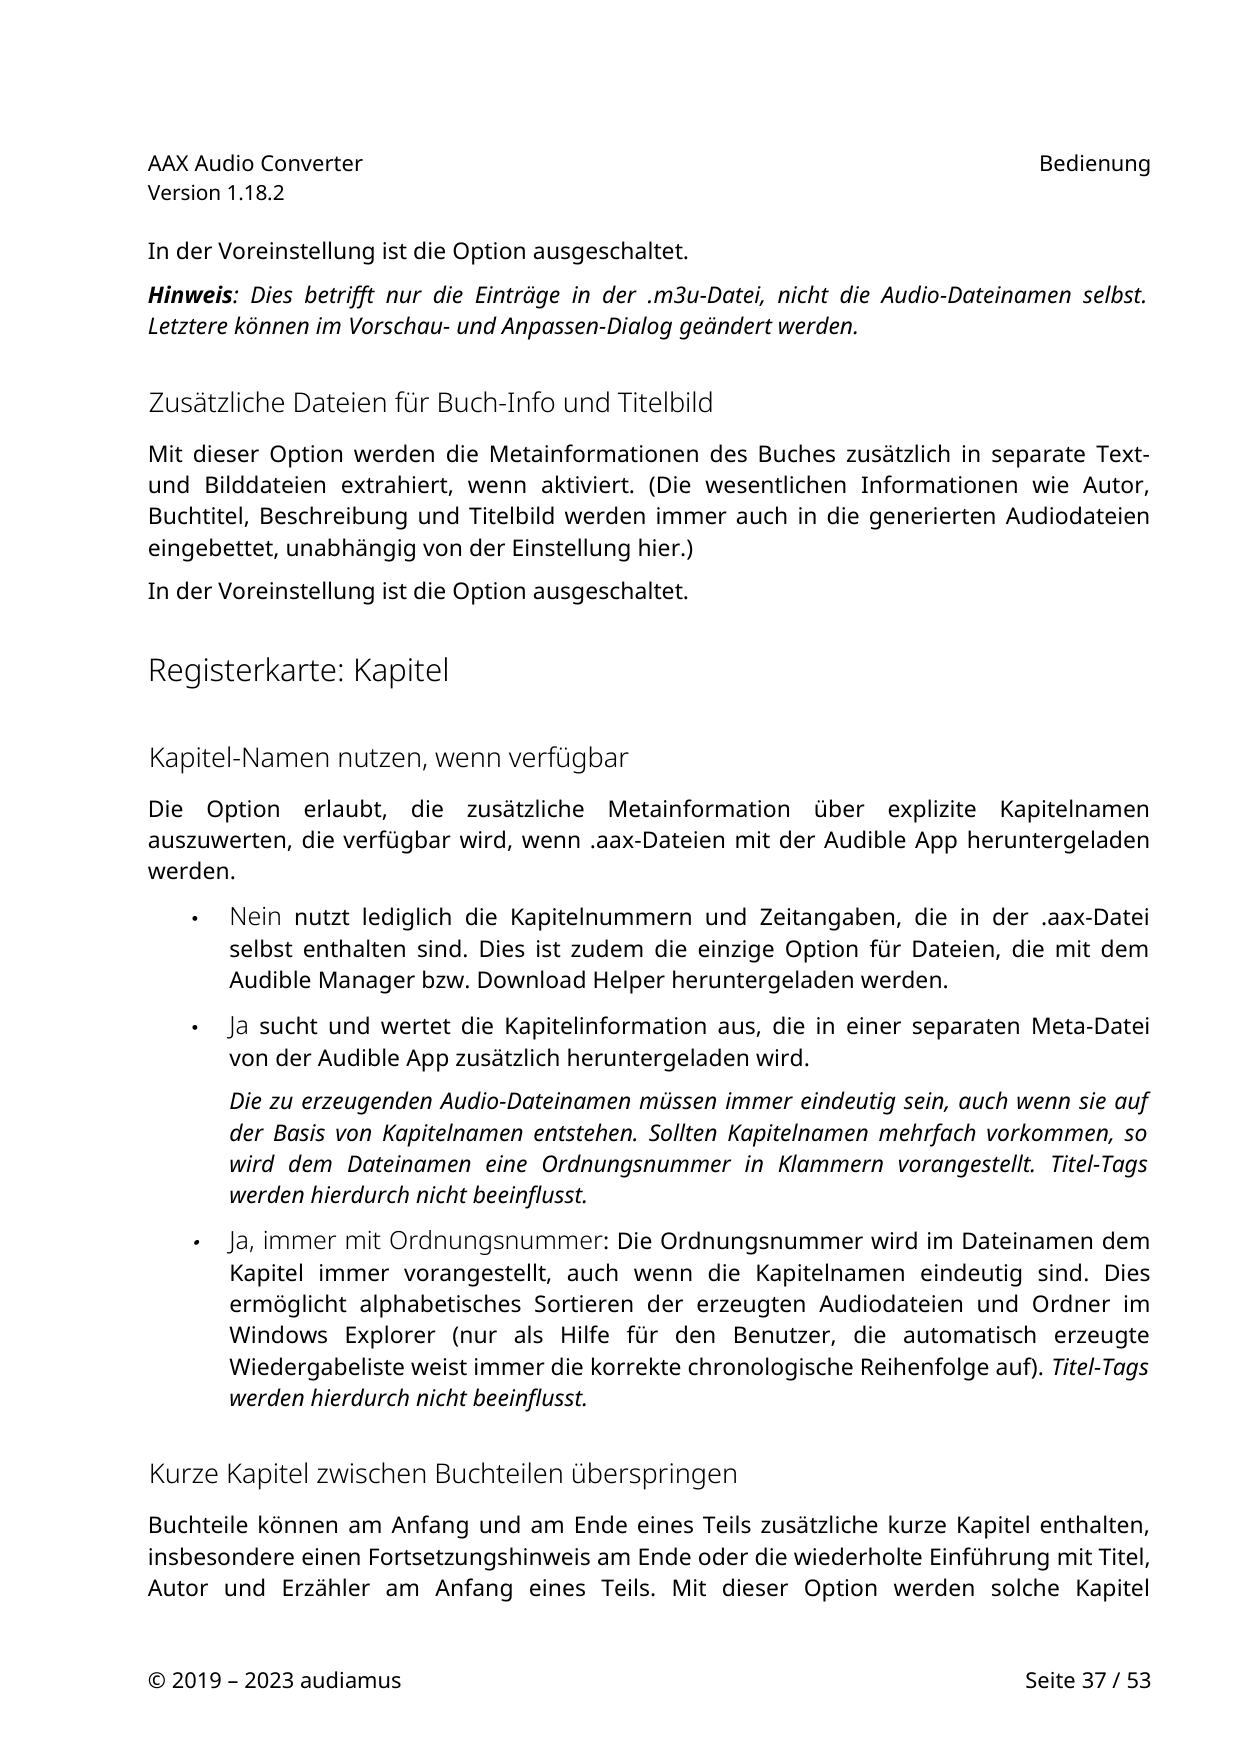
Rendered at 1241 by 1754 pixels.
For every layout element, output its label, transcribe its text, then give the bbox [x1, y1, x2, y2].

text In der Voreinstellung ist die Option ausgeschaltet. [148, 235, 1152, 267]
text Mit dieser Option werden die Metainformationen des Buches zusätzlich in separate Text- und Bilddateien extrahiert, wenn aktiviert. (Die wesentlichen Informationen wie Autor, Buchtitel, Beschreibung und Titelbild werden immer auch in die generierten Audiodateien eingebettet, unabhängig von der Einstellung hier.) [148, 438, 1152, 563]
subtitle Registerkarte: Kapitel [148, 648, 1152, 691]
text Hinweis: Dies betrifft nur die Einträge in der .m3u-Datei, nicht die Audio-Dateinamen selbst. Letztere können im Vorschau- und Anpassen-Dialog geändert werden. [148, 279, 1152, 341]
text Buchteile können am Anfang und am Ende eines Teils zusätzliche kurze Kapitel enthalten, insbesondere einen Fortsetzungs­hinweis am Ende oder die wiederholte Einführung mit Titel, Autor und Erzähler am Anfang eines Teils. Mit dieser Option werden solche Kapitel [148, 1509, 1152, 1603]
subtitle Kurze Kapitel zwischen Buchteilen überspringen [142, 1455, 1152, 1492]
text Die Option erlaubt, die zusätzliche Metainformation über explizite Kapitelnamen auszuwerten, die verfügbar wird, wenn .aax-Dateien mit der Audible App heruntergeladen werden. [148, 793, 1152, 886]
list Nein nutzt lediglich die Kapitelnummern und Zeitangaben, die in der .aax-Datei selbst enthalten sind. Dies ist zudem die einzige Option für Dateien, die mit dem Audible Manager bzw. Download Helper heruntergeladen werden. [192, 899, 1152, 995]
subtitle Zusätzliche Dateien für Buch-Info und Titelbild [142, 383, 1152, 420]
subtitle Kapitel-Namen nutzen, wenn verfügbar [142, 738, 1152, 775]
list Ja, immer mit Ordnungsnummer: Die Ordnungsnummer wird im Dateinamen dem Kapitel immer vorangestellt, auch wenn die Kapitelnamen eindeutig sind. Dies ermöglicht alphabetisches Sortieren der erzeugten Audiodateien und Ordner im Windows Explorer (nur als Hilfe für den Benutzer, die automatisch erzeugte Wiedergabeliste weist immer die korrekte chronologische Reihenfolge auf). Titel-Tags werden hierdurch nicht beeinflusst. [192, 1223, 1152, 1413]
text In der Voreinstellung ist die Option ausgeschaltet. [148, 575, 1152, 606]
list Ja sucht und wertet die Kapitelinformation aus, die in einer separaten Meta-Datei von der Audible App zusätzlich heruntergeladen wird. [192, 1008, 1152, 1073]
list Die zu erzeugenden Audio-Dateinamen müssen immer eindeutig sein, auch wenn sie auf der Basis von Kapitelnamen entstehen. Sollten Kapitelnamen mehrfach vorkommen, so wird dem Dateinamen eine Ordnungsnummer in Klammern vorangestellt. Titel-Tags werden hierdurch nicht beeinflusst. [192, 1085, 1152, 1210]
